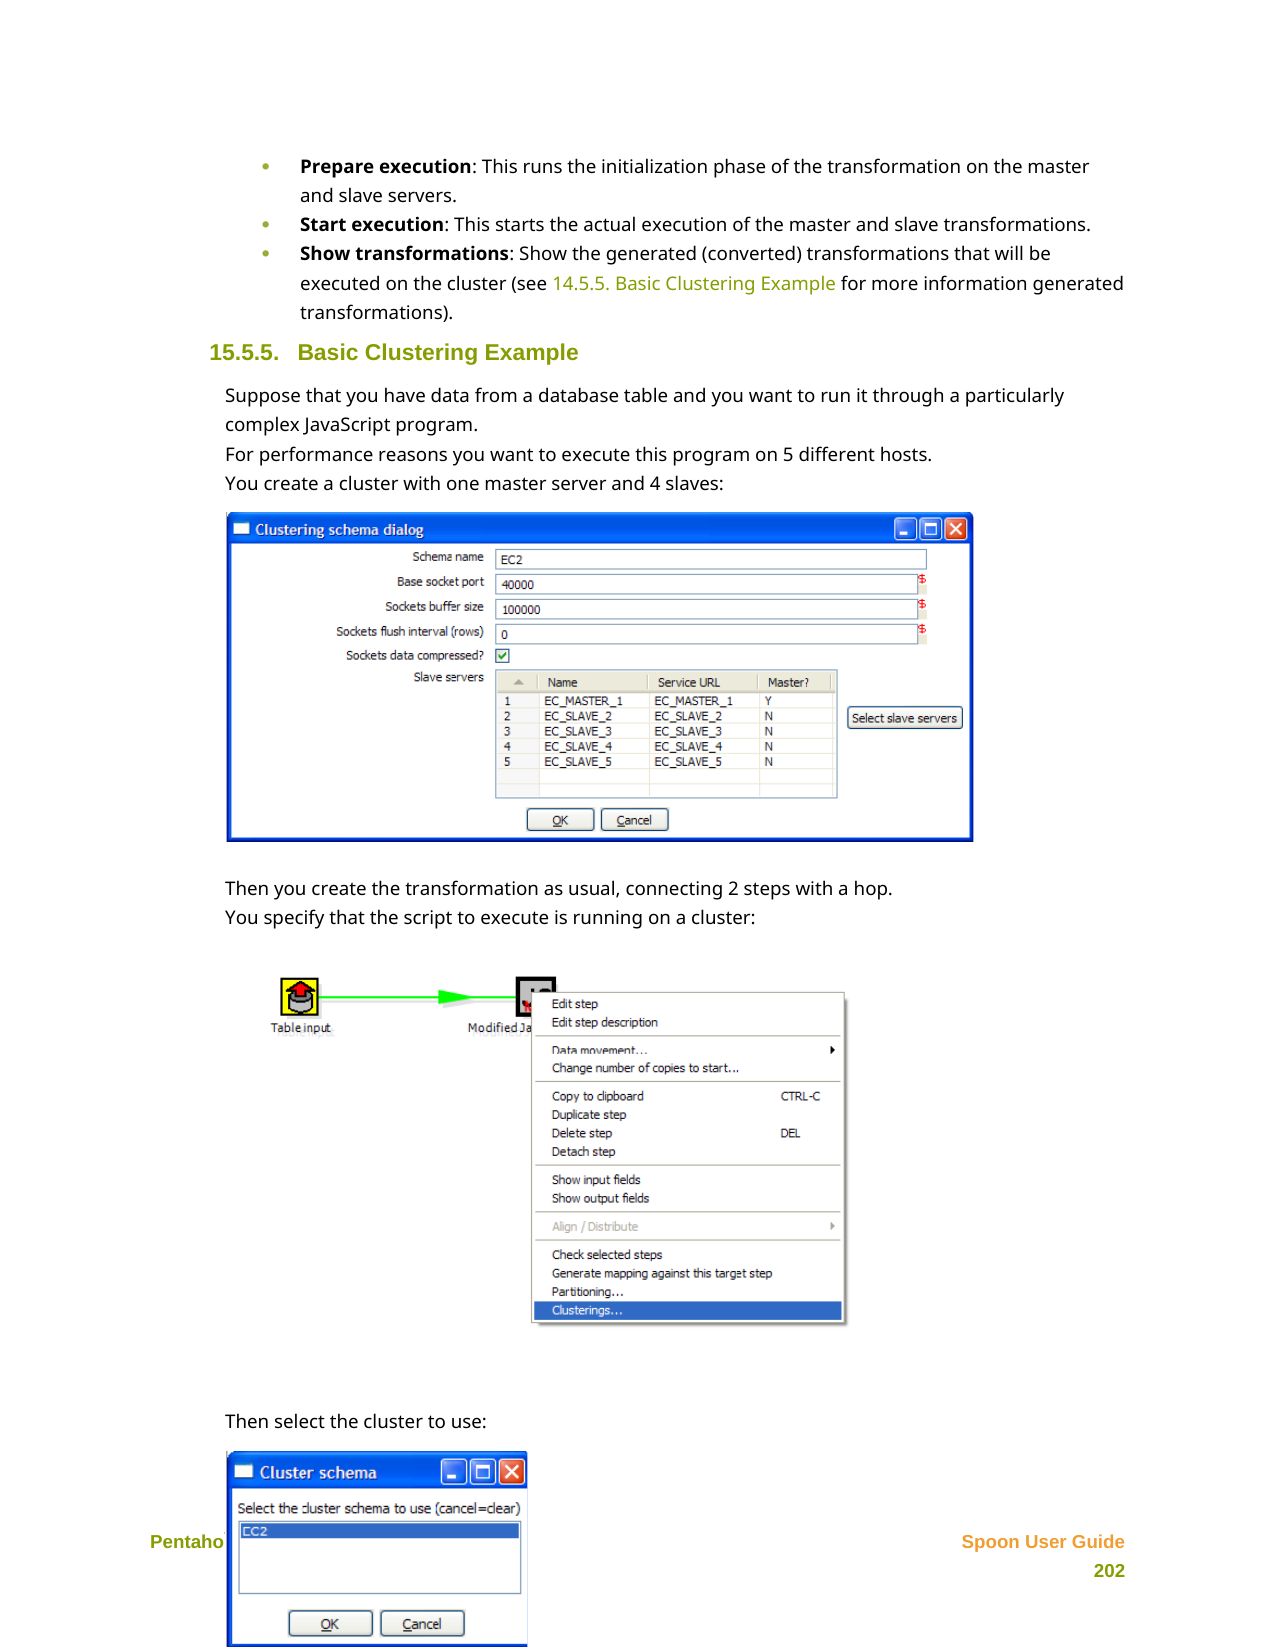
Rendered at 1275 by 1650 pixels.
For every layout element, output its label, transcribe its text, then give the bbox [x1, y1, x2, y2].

list Prepare execution: This runs the initialization phase of the transformation on the master and slave servers. [262, 150, 1125, 208]
text For performance reasons you want to execute this program on 5 different hosts. [225, 438, 1125, 467]
list Show transformations: Show the generated (converted) transformations that will be executed on the cluster (see 14.5.5. Basic Clustering Example for more information generated transformations). [262, 237, 1125, 325]
text You specify that the script to execute is running on a cluster: [225, 901, 1125, 931]
text You create a cluster with one master server and 4 slaves: [225, 467, 1125, 496]
text Then you create the transformation as usual, connecting 2 steps with a hop. [225, 872, 1125, 901]
list Start execution: This starts the actual execution of the master and slave transformations. [262, 208, 1125, 237]
subtitle Basic Clustering Example [209, 332, 1125, 367]
text Suppose that you have data from a database table and you want to run it through a particularly complex JavaScript program. [225, 379, 1125, 438]
text Then select the cluster to use: [225, 1405, 1125, 1434]
